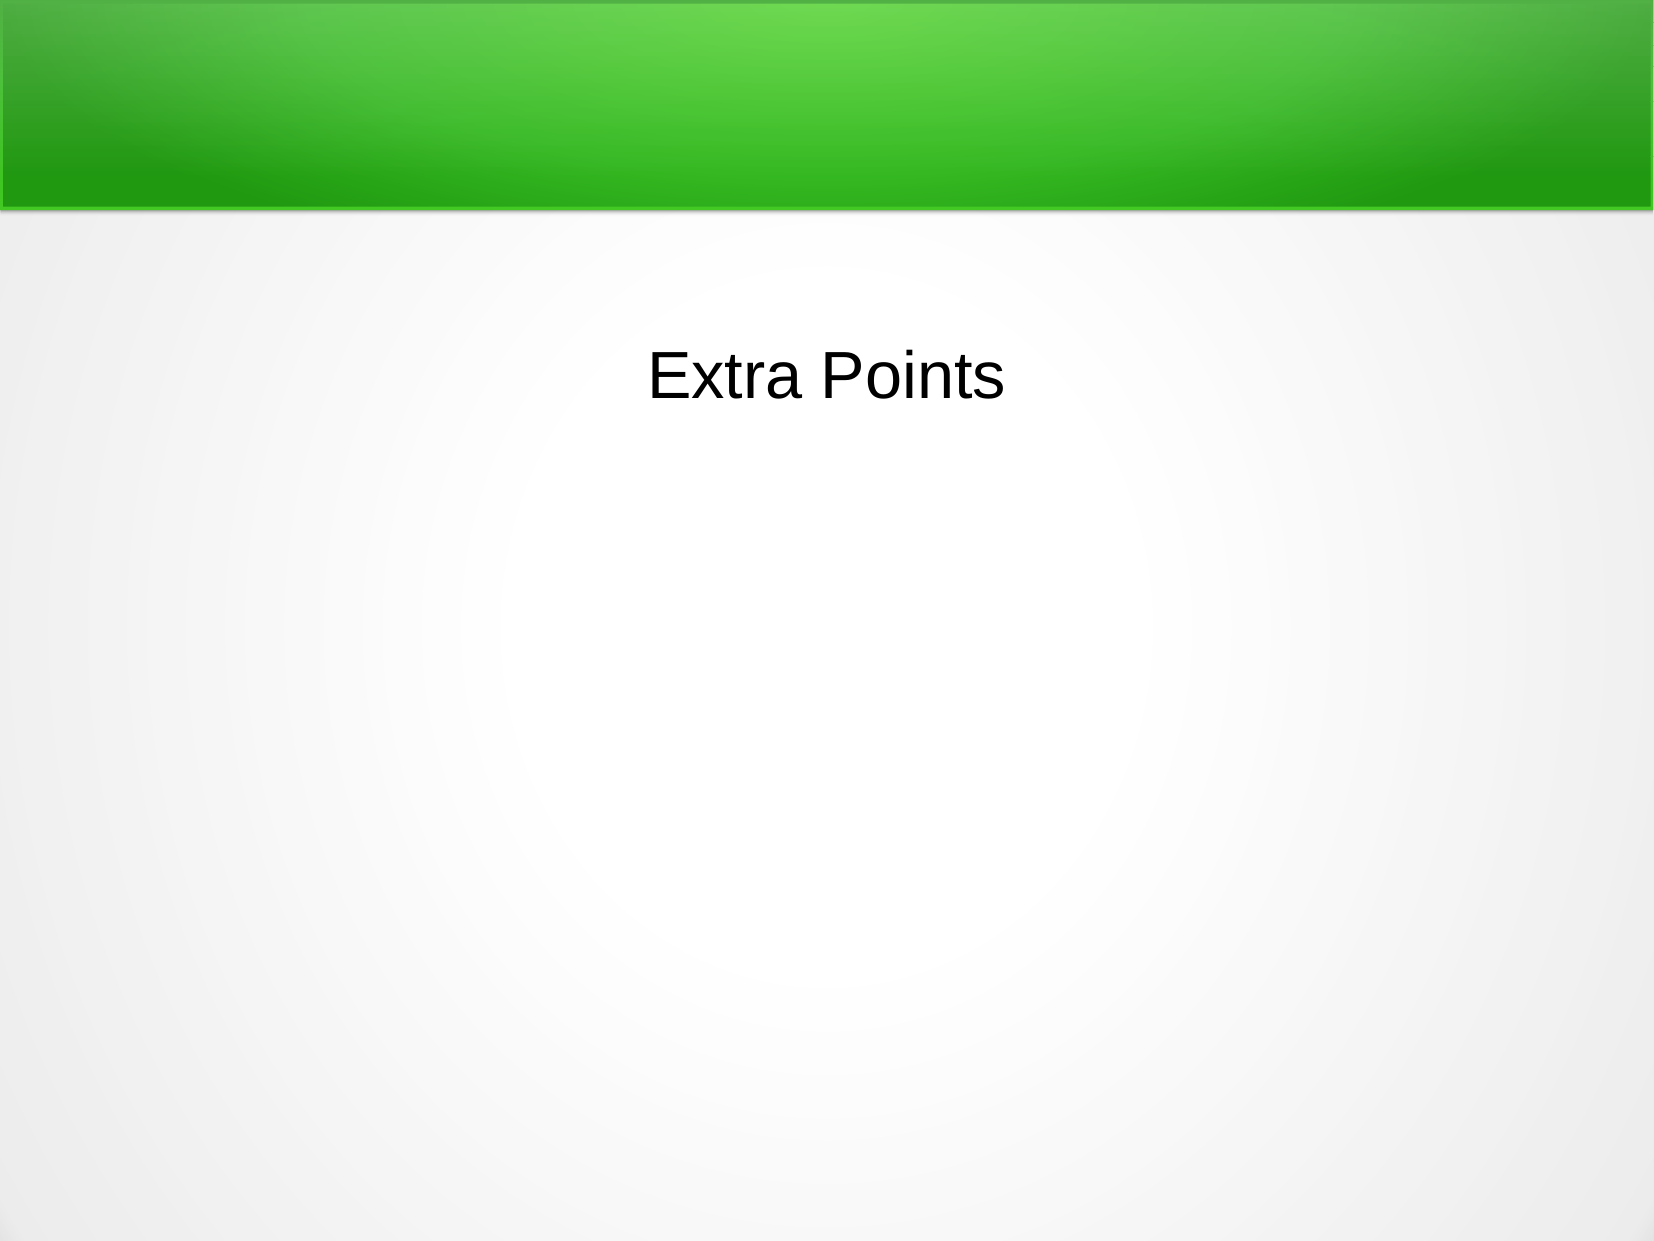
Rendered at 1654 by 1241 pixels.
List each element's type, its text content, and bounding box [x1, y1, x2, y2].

subtitle Extra Points [82, 47, 1571, 705]
